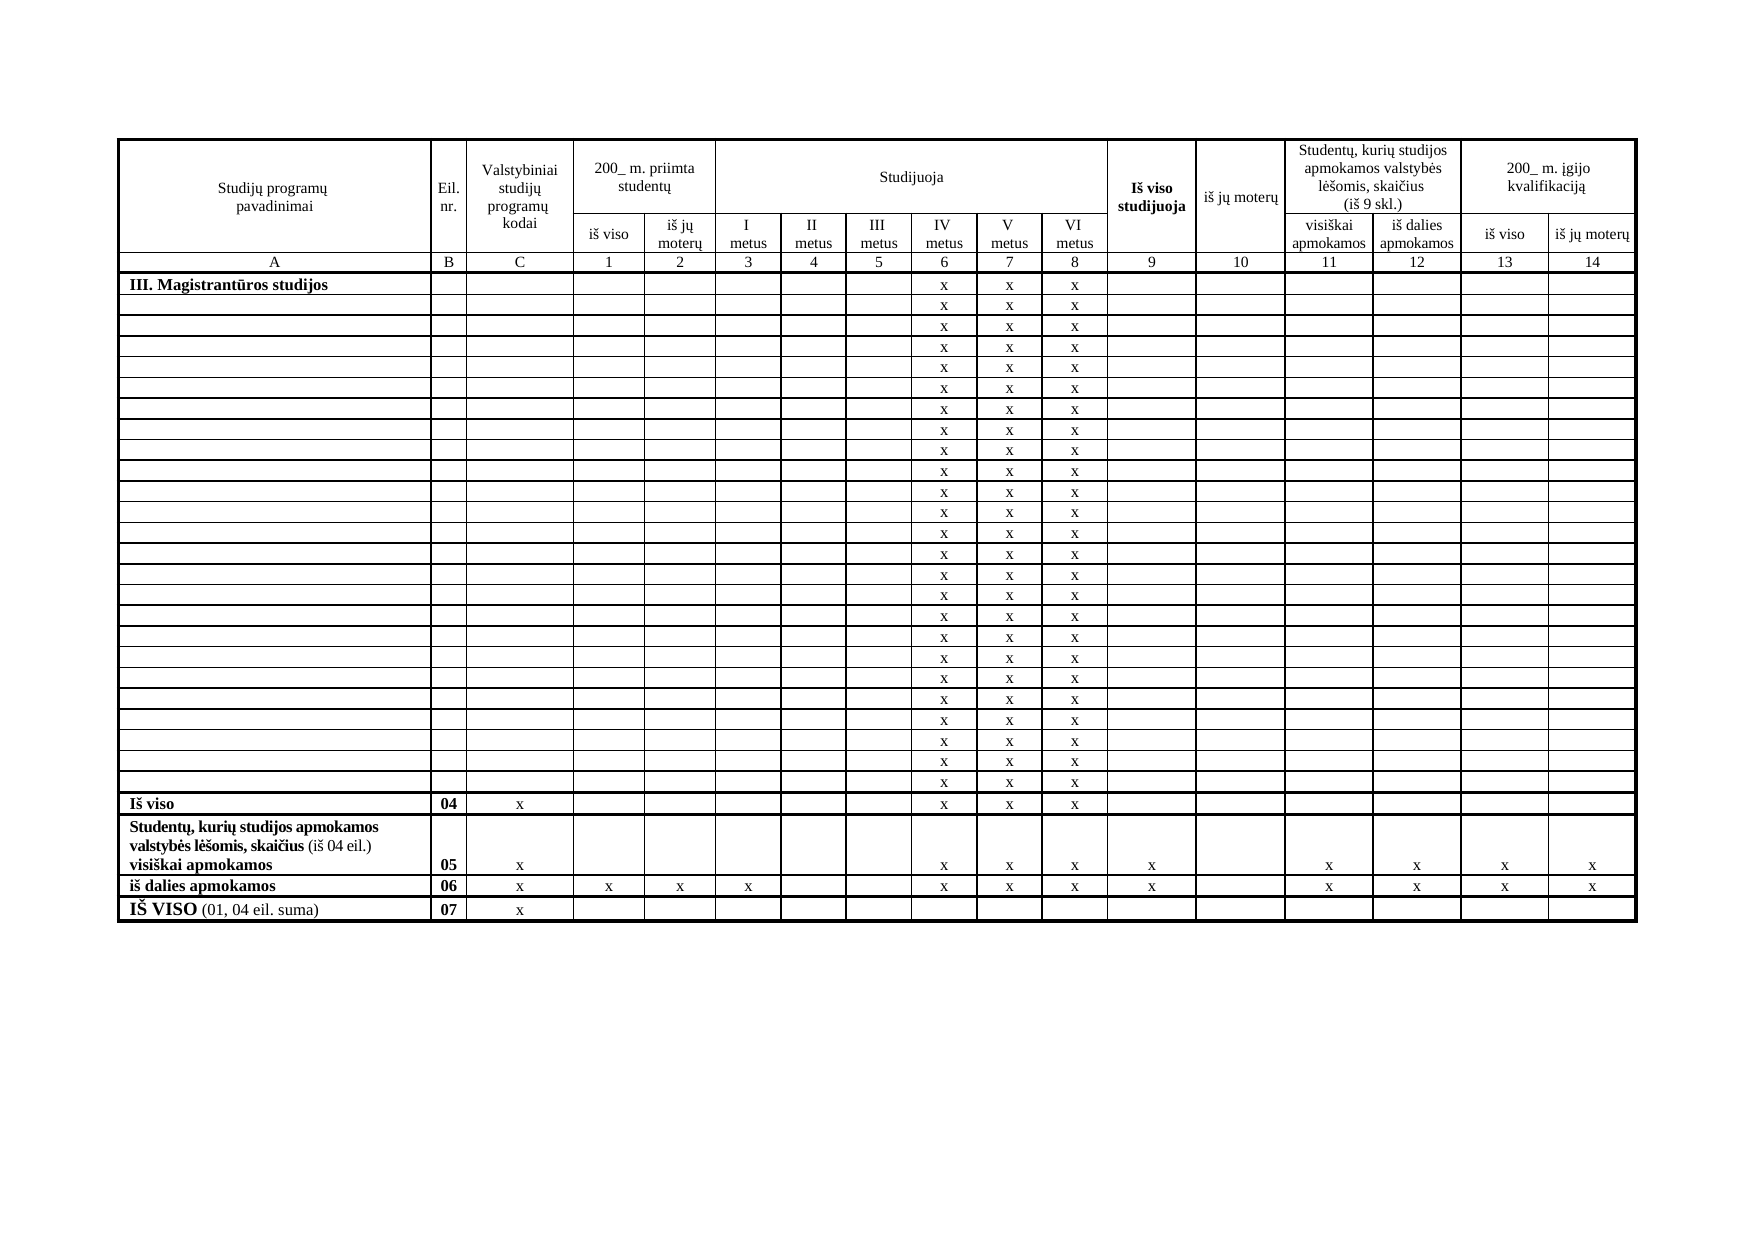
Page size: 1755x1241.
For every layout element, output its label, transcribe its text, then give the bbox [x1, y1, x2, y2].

table_cell x [1549, 855, 1634, 874]
table_cell [574, 627, 644, 646]
table_cell [432, 502, 466, 521]
table_cell [1549, 730, 1634, 749]
table_cell [1286, 420, 1372, 438]
table_cell x [978, 295, 1041, 314]
table_cell [1374, 357, 1460, 376]
table_cell x [1043, 523, 1107, 542]
table_cell [1549, 606, 1634, 625]
table_cell [1462, 585, 1548, 604]
table_cell [1286, 689, 1372, 708]
table_cell [120, 647, 430, 667]
table_cell [1108, 440, 1195, 459]
table_cell [432, 751, 466, 770]
table_cell Studentų, kurių studijos apmokamos valstybės lėšomis, skaičius (iš 04 eil.) [120, 816, 430, 855]
table_cell [782, 295, 845, 314]
table_cell [467, 730, 573, 749]
table_cell [645, 337, 715, 356]
table_cell x [912, 544, 976, 563]
table_cell IV metus [912, 214, 976, 252]
table_cell [645, 710, 715, 729]
table_cell [432, 565, 466, 584]
table_cell [1549, 794, 1634, 813]
table_cell [1549, 689, 1634, 708]
table_cell [1043, 816, 1107, 855]
table_cell [432, 378, 466, 397]
table_cell [782, 399, 845, 418]
table_cell x [645, 876, 715, 894]
table_cell [1197, 565, 1284, 584]
table_cell [1108, 668, 1195, 687]
table_cell [716, 816, 780, 855]
table_cell [645, 461, 715, 480]
table_cell [1108, 337, 1195, 356]
table_cell [847, 730, 911, 749]
table_cell x [978, 502, 1041, 521]
table_cell 7 [978, 253, 1041, 271]
table_cell [1197, 794, 1284, 813]
table_cell [1286, 378, 1372, 397]
table_cell x [912, 482, 976, 501]
table_cell x [978, 730, 1041, 749]
table_cell [782, 772, 845, 791]
table_cell [1286, 461, 1372, 480]
table_cell [432, 816, 466, 855]
table_cell [1462, 316, 1548, 335]
table_cell [1374, 482, 1460, 501]
table_cell [1374, 337, 1460, 356]
table_cell [1374, 898, 1460, 919]
table_cell [978, 816, 1041, 855]
table_cell x [912, 357, 976, 376]
table_cell [645, 647, 715, 667]
table_cell [645, 668, 715, 687]
table_cell [574, 378, 644, 397]
table_cell [467, 689, 573, 708]
table_cell x [978, 544, 1041, 563]
table_cell [782, 794, 845, 813]
table_cell B [432, 253, 466, 271]
table_cell [716, 689, 780, 708]
table_cell [645, 523, 715, 542]
table_cell [847, 876, 911, 894]
table_cell 04 [432, 794, 466, 813]
table_cell [716, 502, 780, 521]
table_cell x [978, 710, 1041, 729]
table_cell [120, 751, 430, 770]
table_cell x [1374, 855, 1460, 874]
table_cell [574, 440, 644, 459]
table_cell [645, 357, 715, 376]
table_cell [1462, 565, 1548, 584]
table_cell x [978, 337, 1041, 356]
table_cell x [978, 668, 1041, 687]
table_cell 05 [432, 855, 466, 874]
table_cell [1286, 274, 1372, 293]
table_cell 12 [1374, 253, 1460, 271]
table_cell [120, 544, 430, 563]
table_cell 6 [912, 253, 976, 271]
table_cell [1197, 647, 1284, 667]
table_cell x [1043, 876, 1107, 894]
table_cell [1286, 606, 1372, 625]
table_cell [716, 295, 780, 314]
table_cell 06 [432, 876, 466, 894]
table_cell x [1286, 855, 1372, 874]
table_cell [782, 461, 845, 480]
table_cell [432, 316, 466, 335]
table_cell [1286, 440, 1372, 459]
table_cell x [1108, 876, 1195, 894]
table_cell [1108, 502, 1195, 521]
table_cell [1108, 523, 1195, 542]
table_cell [1197, 337, 1284, 356]
table_cell [912, 816, 976, 855]
table_cell [1462, 710, 1548, 729]
table_cell [1374, 668, 1460, 687]
table_header 200_ m. priimta studentų [574, 141, 715, 213]
table_cell x [912, 689, 976, 708]
table_cell [120, 482, 430, 501]
table_cell [1197, 668, 1284, 687]
table_cell 1 [574, 253, 644, 271]
table_cell [782, 523, 845, 542]
table_cell [467, 482, 573, 501]
table_cell [120, 295, 430, 314]
table_cell [1197, 689, 1284, 708]
table_cell [782, 274, 845, 293]
table_cell [1549, 898, 1634, 919]
table_cell x [912, 606, 976, 625]
table_cell x [978, 420, 1041, 438]
table_header iš jų moterų [1197, 141, 1284, 252]
table_cell [1549, 585, 1634, 604]
table_cell [1549, 668, 1634, 687]
table_cell [645, 898, 715, 919]
table_cell x [912, 420, 976, 438]
table_cell [782, 440, 845, 459]
table_cell [1197, 316, 1284, 335]
table_cell 14 [1549, 253, 1634, 271]
table_cell iš viso [574, 214, 644, 252]
table_cell [716, 772, 780, 791]
table_cell x [978, 585, 1041, 604]
table_cell x [1043, 295, 1107, 314]
table_cell [1197, 876, 1284, 894]
table_cell [1549, 357, 1634, 376]
table_cell [574, 399, 644, 418]
table_cell 11 [1286, 253, 1372, 271]
table_header 200_ m. įgijo kvalifikaciją [1462, 141, 1634, 213]
table_cell [1197, 730, 1284, 749]
table_cell [1549, 337, 1634, 356]
table_cell [1462, 440, 1548, 459]
table_cell [1374, 730, 1460, 749]
table_cell [1549, 378, 1634, 397]
table_cell [847, 378, 911, 397]
table_cell [847, 898, 911, 919]
table_cell [574, 606, 644, 625]
table_cell [574, 816, 644, 855]
table_cell [1549, 544, 1634, 563]
table_cell [467, 274, 573, 293]
table_cell [716, 420, 780, 438]
table_cell [432, 461, 466, 480]
table_cell [1197, 399, 1284, 418]
table_cell [120, 420, 430, 438]
table_cell [1286, 295, 1372, 314]
table_cell [645, 316, 715, 335]
table_cell [645, 751, 715, 770]
table_cell [1108, 544, 1195, 563]
table_cell iš dalies apmokamos [120, 876, 430, 894]
table_header Valstybiniai studijų programų kodai [467, 141, 573, 252]
table_cell [432, 544, 466, 563]
table_cell [645, 502, 715, 521]
table_cell [782, 565, 845, 584]
table_cell [1043, 898, 1107, 919]
table_cell [467, 378, 573, 397]
table_cell [120, 357, 430, 376]
table_cell [574, 420, 644, 438]
table_cell x [912, 627, 976, 646]
table_cell 4 [782, 253, 845, 271]
table_cell [120, 689, 430, 708]
table_cell x [912, 399, 976, 418]
table_cell [1549, 461, 1634, 480]
table_cell [716, 751, 780, 770]
table_cell [574, 357, 644, 376]
table_cell [1374, 751, 1460, 770]
table_cell x [912, 440, 976, 459]
table_cell x [1043, 399, 1107, 418]
table_cell [1108, 316, 1195, 335]
table_cell [1197, 378, 1284, 397]
table_cell [847, 565, 911, 584]
table_cell [716, 855, 780, 874]
table_cell 10 [1197, 253, 1284, 271]
table_cell [782, 816, 845, 855]
table_cell Iš viso [120, 794, 430, 813]
table_cell [847, 399, 911, 418]
table_cell [1108, 461, 1195, 480]
table_cell x [1108, 855, 1195, 874]
table_cell [120, 710, 430, 729]
table_cell [467, 710, 573, 729]
table_cell x [912, 295, 976, 314]
table_cell [1197, 274, 1284, 293]
table_cell [716, 668, 780, 687]
table_cell [782, 337, 845, 356]
table_cell [1549, 523, 1634, 542]
table_cell [1374, 316, 1460, 335]
table_cell [1374, 816, 1460, 855]
table_cell x [978, 440, 1041, 459]
table_cell [1108, 585, 1195, 604]
table_cell [645, 855, 715, 874]
table_cell [120, 627, 430, 646]
table_cell [847, 461, 911, 480]
table_cell [1108, 898, 1195, 919]
table_cell [1286, 627, 1372, 646]
table_cell [432, 337, 466, 356]
table_cell [1108, 295, 1195, 314]
table_cell x [1043, 689, 1107, 708]
table_cell x [978, 855, 1041, 874]
table_cell [1374, 461, 1460, 480]
table_cell [1374, 627, 1460, 646]
table_cell [645, 295, 715, 314]
table_cell [1197, 295, 1284, 314]
table_cell VI metus [1043, 214, 1107, 252]
table_cell [1374, 794, 1460, 813]
table_cell [1374, 399, 1460, 418]
table_cell [1374, 420, 1460, 438]
table_cell [645, 585, 715, 604]
table_cell x [978, 399, 1041, 418]
table_cell [432, 606, 466, 625]
table_cell [716, 544, 780, 563]
table_cell [574, 565, 644, 584]
table_cell [1197, 544, 1284, 563]
table_cell [716, 461, 780, 480]
table_cell x [1043, 482, 1107, 501]
table_cell [574, 668, 644, 687]
table_cell [645, 565, 715, 584]
table_cell [574, 544, 644, 563]
table_cell [847, 794, 911, 813]
table_cell [716, 316, 780, 335]
table_cell III. Magistrantūros studijos [120, 274, 430, 293]
table_cell [1374, 772, 1460, 791]
table_cell x [1043, 502, 1107, 521]
table_cell [467, 357, 573, 376]
table_cell [1374, 440, 1460, 459]
table_cell [716, 730, 780, 749]
table_cell [1108, 772, 1195, 791]
table_cell [1462, 357, 1548, 376]
table_cell [1197, 440, 1284, 459]
table_cell [716, 482, 780, 501]
table_cell [645, 606, 715, 625]
table_cell x [1043, 565, 1107, 584]
table_cell [1462, 399, 1548, 418]
table_cell [645, 627, 715, 646]
table_header Eil. nr. [432, 141, 466, 252]
table_cell x [978, 274, 1041, 293]
table_cell x [1043, 585, 1107, 604]
table_cell [120, 502, 430, 521]
table_cell x [912, 876, 976, 894]
table_cell [1197, 482, 1284, 501]
table_cell x [1043, 751, 1107, 770]
table_cell x [574, 876, 644, 894]
table_cell x [978, 876, 1041, 894]
table_cell x [1043, 420, 1107, 438]
table_cell [1197, 816, 1284, 855]
table_cell [574, 647, 644, 667]
table_cell [847, 689, 911, 708]
table_cell [1549, 647, 1634, 667]
table_cell visiškai apmokamos [120, 855, 430, 874]
table_cell [467, 627, 573, 646]
table_cell [645, 689, 715, 708]
table_cell 2 [645, 253, 715, 271]
table_cell [432, 668, 466, 687]
table_cell [1108, 689, 1195, 708]
table_cell [1197, 751, 1284, 770]
table_cell [716, 523, 780, 542]
table_cell [574, 585, 644, 604]
table_cell [1108, 710, 1195, 729]
table_cell [782, 544, 845, 563]
table_cell x [978, 565, 1041, 584]
table_cell [1108, 751, 1195, 770]
table_cell [782, 316, 845, 335]
table_cell [1108, 794, 1195, 813]
table_cell [120, 523, 430, 542]
table_cell [1374, 689, 1460, 708]
table_cell x [912, 794, 976, 813]
table_cell x [912, 337, 976, 356]
table_cell [1286, 816, 1372, 855]
table_cell [716, 585, 780, 604]
table_cell [1286, 502, 1372, 521]
table_cell [432, 772, 466, 791]
table_cell x [912, 378, 976, 397]
table_cell [847, 627, 911, 646]
table_cell [1197, 461, 1284, 480]
table_cell [1108, 357, 1195, 376]
table_cell [432, 440, 466, 459]
table_cell x [912, 751, 976, 770]
table_cell [1549, 274, 1634, 293]
table_cell [120, 461, 430, 480]
table_cell [1108, 274, 1195, 293]
table_cell [782, 898, 845, 919]
table_cell [782, 585, 845, 604]
table_cell x [912, 772, 976, 791]
table_cell [1286, 565, 1372, 584]
table_cell [1286, 751, 1372, 770]
table_cell [467, 337, 573, 356]
table_cell [432, 420, 466, 438]
table_cell [716, 399, 780, 418]
table_cell [1462, 647, 1548, 667]
table_cell [645, 544, 715, 563]
table_cell [1108, 482, 1195, 501]
table_cell [1462, 461, 1548, 480]
table_cell 13 [1462, 253, 1548, 271]
table_cell [1549, 316, 1634, 335]
table_cell [1549, 772, 1634, 791]
table_cell [1462, 794, 1548, 813]
table_cell x [467, 898, 573, 919]
table_cell [716, 357, 780, 376]
table_cell x [978, 606, 1041, 625]
table_cell [574, 730, 644, 749]
table_cell [1462, 668, 1548, 687]
table_cell [1197, 772, 1284, 791]
table_cell [432, 689, 466, 708]
table_cell [645, 378, 715, 397]
table_cell x [467, 794, 573, 813]
table_cell [574, 482, 644, 501]
table_cell x [1374, 876, 1460, 894]
table_cell x [912, 710, 976, 729]
table_cell [847, 751, 911, 770]
table_cell [574, 794, 644, 813]
table_cell [1374, 606, 1460, 625]
table_cell [467, 647, 573, 667]
table_cell [1286, 482, 1372, 501]
table_cell [1549, 440, 1634, 459]
table_cell [1286, 357, 1372, 376]
table_cell [1374, 274, 1460, 293]
table_cell 5 [847, 253, 911, 271]
table_cell [1374, 295, 1460, 314]
table_cell [1286, 337, 1372, 356]
table_cell [1462, 523, 1548, 542]
table_cell x [1043, 730, 1107, 749]
table_cell [574, 523, 644, 542]
table_cell [467, 295, 573, 314]
table_cell [645, 730, 715, 749]
table_cell [847, 523, 911, 542]
table_cell [847, 502, 911, 521]
table_cell [432, 295, 466, 314]
table_cell [782, 420, 845, 438]
table_cell [782, 502, 845, 521]
table_cell [782, 710, 845, 729]
table_cell [847, 274, 911, 293]
table_cell 9 [1108, 253, 1195, 271]
table_cell [847, 440, 911, 459]
table_cell [1549, 751, 1634, 770]
table_cell [1197, 606, 1284, 625]
table_cell [847, 668, 911, 687]
table_cell [1197, 627, 1284, 646]
table_cell [432, 585, 466, 604]
table_cell [782, 730, 845, 749]
table_cell C [467, 253, 573, 271]
table_cell [467, 585, 573, 604]
table_cell [716, 647, 780, 667]
table_cell x [912, 855, 976, 874]
table_header Studijų programų pavadinimai [120, 141, 430, 252]
table_cell [1462, 689, 1548, 708]
table_cell [120, 606, 430, 625]
table_cell [1286, 772, 1372, 791]
table_cell [1374, 544, 1460, 563]
table_cell x [1043, 357, 1107, 376]
table_cell [847, 316, 911, 335]
table_cell [467, 668, 573, 687]
table_cell [1462, 274, 1548, 293]
table_cell III metus [847, 214, 911, 252]
table_cell x [1043, 772, 1107, 791]
table_cell [847, 606, 911, 625]
table_cell [1462, 378, 1548, 397]
table_cell [467, 772, 573, 791]
table_cell [645, 794, 715, 813]
table_cell [120, 316, 430, 335]
table_header Studijuoja [716, 141, 1107, 213]
table_cell 3 [716, 253, 780, 271]
table_cell x [1043, 274, 1107, 293]
table_cell [645, 482, 715, 501]
table_cell [574, 751, 644, 770]
table_cell x [912, 730, 976, 749]
table_cell [716, 565, 780, 584]
table_cell x [978, 627, 1041, 646]
table_cell [847, 647, 911, 667]
table_cell x [1043, 337, 1107, 356]
table_cell x [467, 855, 573, 874]
table_cell [782, 876, 845, 894]
table_cell [1286, 399, 1372, 418]
table_cell iš jų moterų [1549, 214, 1634, 252]
table_cell [1462, 606, 1548, 625]
table_cell [432, 482, 466, 501]
table_cell [716, 337, 780, 356]
table_cell [1197, 420, 1284, 438]
table_cell [1549, 482, 1634, 501]
table_cell [1108, 730, 1195, 749]
table_cell [1462, 772, 1548, 791]
table_cell [467, 544, 573, 563]
table_cell [847, 710, 911, 729]
table_cell [1286, 898, 1372, 919]
table_cell [1549, 295, 1634, 314]
table_cell I metus [716, 214, 780, 252]
table_cell x [978, 772, 1041, 791]
table_cell x [1043, 378, 1107, 397]
table_cell [1286, 794, 1372, 813]
table_cell [120, 337, 430, 356]
table_cell [467, 523, 573, 542]
table_cell [1108, 647, 1195, 667]
table_cell [1374, 710, 1460, 729]
table_cell [1108, 606, 1195, 625]
table_cell [1462, 420, 1548, 438]
table_cell [716, 794, 780, 813]
table_cell [1286, 647, 1372, 667]
table_cell x [1043, 668, 1107, 687]
table_cell [1108, 420, 1195, 438]
table_cell [847, 816, 911, 855]
table_cell [467, 399, 573, 418]
table_cell [1374, 585, 1460, 604]
table_cell [1286, 710, 1372, 729]
table_cell [716, 440, 780, 459]
table_cell [1197, 710, 1284, 729]
table_cell [645, 440, 715, 459]
table_cell [1549, 710, 1634, 729]
table_cell [1549, 399, 1634, 418]
table_cell [467, 816, 573, 855]
table_cell x [978, 357, 1041, 376]
table_cell [782, 378, 845, 397]
table_cell [847, 482, 911, 501]
table_cell [1197, 357, 1284, 376]
table_cell [467, 751, 573, 770]
table_cell x [1043, 855, 1107, 874]
table_cell [847, 357, 911, 376]
table_cell x [912, 502, 976, 521]
table_cell [1549, 627, 1634, 646]
table_cell [1197, 855, 1284, 874]
table_cell x [467, 876, 573, 894]
table_cell 07 [432, 898, 466, 919]
table_cell iš viso [1462, 214, 1548, 252]
table_cell [467, 502, 573, 521]
table_cell [574, 502, 644, 521]
table_cell x [1043, 647, 1107, 667]
table_cell [574, 316, 644, 335]
table_cell [716, 627, 780, 646]
table_cell [1462, 337, 1548, 356]
table_cell [1462, 502, 1548, 521]
table_cell A [120, 253, 430, 271]
table_cell x [1462, 876, 1548, 894]
table_cell [467, 440, 573, 459]
table_cell Iš viso (01, 04 eil. suma) [120, 898, 430, 919]
table_cell [1549, 565, 1634, 584]
table_cell x [1043, 710, 1107, 729]
table_cell x [716, 876, 780, 894]
table_cell x [1043, 606, 1107, 625]
table_cell [432, 627, 466, 646]
table_cell [1286, 668, 1372, 687]
table_cell [1108, 565, 1195, 584]
table_cell x [912, 461, 976, 480]
table_cell [467, 606, 573, 625]
table_cell [120, 399, 430, 418]
table_cell x [1462, 855, 1548, 874]
table_cell [1549, 420, 1634, 438]
table_cell [716, 378, 780, 397]
table_cell x [978, 523, 1041, 542]
table_cell [912, 898, 976, 919]
table_cell [1108, 816, 1195, 855]
table_cell [432, 710, 466, 729]
table_cell [467, 420, 573, 438]
table_cell [574, 689, 644, 708]
table_cell x [978, 482, 1041, 501]
table_header Iš viso studijuoja [1108, 141, 1195, 252]
table_cell [847, 295, 911, 314]
table_cell [782, 855, 845, 874]
table_cell [1374, 378, 1460, 397]
table_cell x [1043, 627, 1107, 646]
table_cell [716, 710, 780, 729]
table_cell [574, 274, 644, 293]
table_cell [120, 668, 430, 687]
table_cell [1197, 898, 1284, 919]
table_header Studentų, kurių studijos apmokamos valstybės lėšomis, skaičius (iš 9 skl.) [1286, 141, 1460, 213]
table_cell [574, 295, 644, 314]
table_cell x [1043, 316, 1107, 335]
table_cell [782, 606, 845, 625]
table_cell x [1286, 876, 1372, 894]
table_cell [1286, 316, 1372, 335]
table_cell [432, 647, 466, 667]
table_cell [1462, 627, 1548, 646]
table_cell x [1043, 440, 1107, 459]
table_cell x [912, 585, 976, 604]
table_cell [1197, 585, 1284, 604]
table_cell x [978, 316, 1041, 335]
table_cell [120, 730, 430, 749]
table_cell x [1043, 544, 1107, 563]
table_cell [978, 898, 1041, 919]
table_cell [645, 816, 715, 855]
table_cell [432, 357, 466, 376]
table_cell x [912, 523, 976, 542]
table_cell [467, 461, 573, 480]
table_cell x [912, 274, 976, 293]
table_cell [782, 482, 845, 501]
table_cell [467, 565, 573, 584]
table_cell x [978, 751, 1041, 770]
table_cell [1462, 482, 1548, 501]
table_cell [716, 274, 780, 293]
table_cell x [912, 647, 976, 667]
table_cell [645, 274, 715, 293]
table_cell [1286, 544, 1372, 563]
table_cell [1108, 627, 1195, 646]
table_cell [432, 274, 466, 293]
table_cell [120, 585, 430, 604]
table_cell 8 [1043, 253, 1107, 271]
table_cell [120, 772, 430, 791]
table_cell [1374, 565, 1460, 584]
table_cell x [978, 378, 1041, 397]
table_cell x [912, 565, 976, 584]
table_cell [847, 585, 911, 604]
table_cell [1286, 585, 1372, 604]
table_cell [716, 898, 780, 919]
table_cell iš dalies apmokamos [1374, 214, 1460, 252]
table_cell x [978, 794, 1041, 813]
table_cell [432, 399, 466, 418]
table_cell x [1043, 794, 1107, 813]
table_cell [645, 772, 715, 791]
table_cell [1462, 898, 1548, 919]
table_cell x [912, 668, 976, 687]
table_cell [574, 898, 644, 919]
table_cell x [978, 689, 1041, 708]
table_cell [782, 668, 845, 687]
table_cell [120, 440, 430, 459]
table_cell [1462, 751, 1548, 770]
table_cell [574, 337, 644, 356]
table_cell x [1549, 876, 1634, 894]
table_cell [1549, 502, 1634, 521]
table_cell [1374, 647, 1460, 667]
table_cell [847, 544, 911, 563]
table_cell x [1043, 461, 1107, 480]
table_cell [1108, 378, 1195, 397]
table_cell [1374, 502, 1460, 521]
table_cell II metus [782, 214, 845, 252]
table_cell [1462, 295, 1548, 314]
table_cell visiškai apmokamos [1286, 214, 1372, 252]
table_cell [574, 461, 644, 480]
table_cell [847, 337, 911, 356]
table_cell [120, 378, 430, 397]
table_cell [645, 420, 715, 438]
table_cell [467, 316, 573, 335]
table_cell [1462, 730, 1548, 749]
table_cell x [912, 316, 976, 335]
table_cell [782, 357, 845, 376]
table_cell [782, 647, 845, 667]
table_cell [1286, 730, 1372, 749]
table_cell [782, 689, 845, 708]
table_cell [1197, 523, 1284, 542]
table_cell [782, 751, 845, 770]
table_cell [1108, 399, 1195, 418]
table_cell [574, 710, 644, 729]
table_cell V metus [978, 214, 1041, 252]
table_cell [1549, 816, 1634, 855]
table_cell x [978, 461, 1041, 480]
table_cell [1374, 523, 1460, 542]
table_cell [574, 855, 644, 874]
table_cell [120, 565, 430, 584]
table_cell [782, 627, 845, 646]
table_cell x [978, 647, 1041, 667]
table_cell iš jų moterų [645, 214, 715, 252]
table_cell [1462, 816, 1548, 855]
table_cell [574, 772, 644, 791]
table_cell [1462, 544, 1548, 563]
table_cell [847, 420, 911, 438]
table_cell [1197, 502, 1284, 521]
table_cell [716, 606, 780, 625]
table_cell [432, 523, 466, 542]
table_cell [847, 855, 911, 874]
table_cell [1286, 523, 1372, 542]
table_cell [847, 772, 911, 791]
table_cell [432, 730, 466, 749]
table_cell [645, 399, 715, 418]
